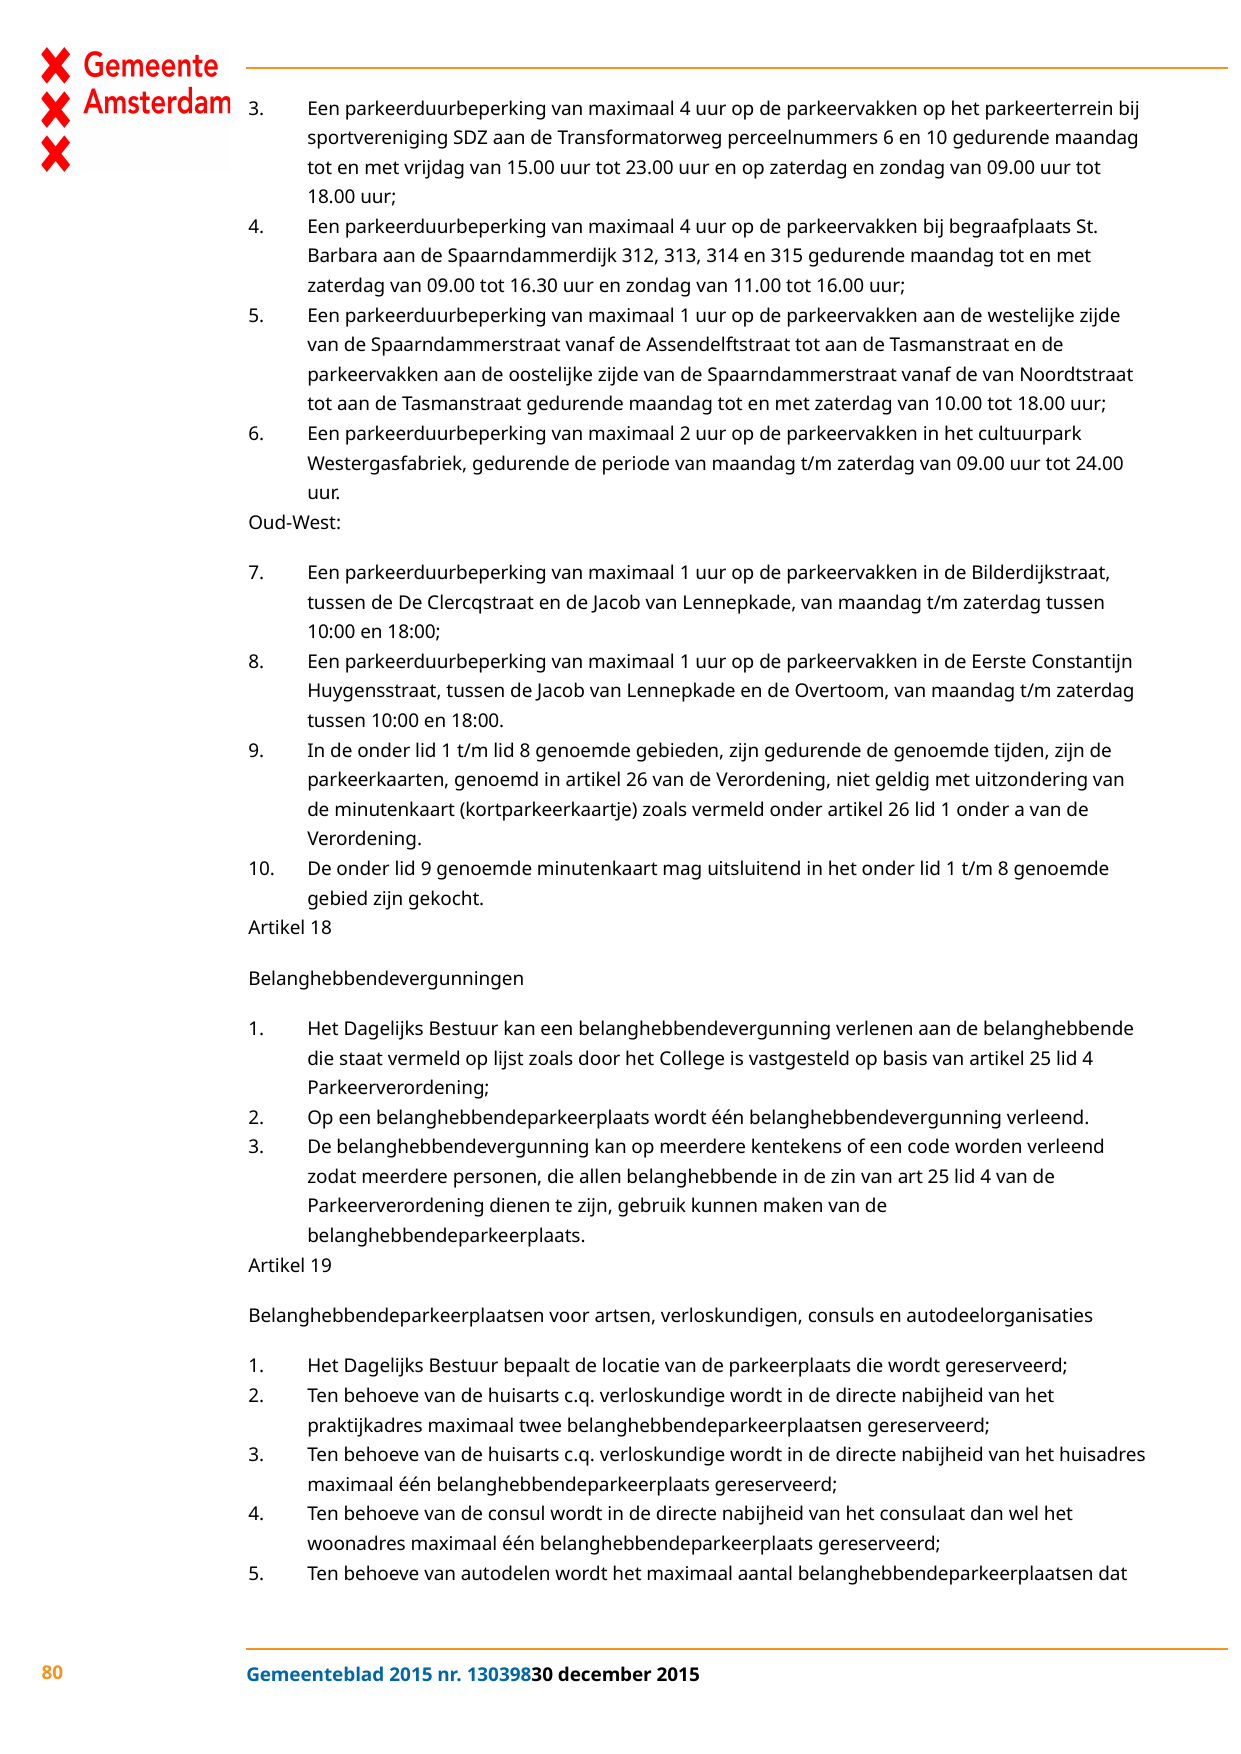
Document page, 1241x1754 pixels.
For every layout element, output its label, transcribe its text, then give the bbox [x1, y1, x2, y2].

list Een parkeerduurbeperking van maximaal 2 uur op de parkeervakken in het cultuurpark Westergasfabriek, gedurende de periode van maandag t/m zaterdag van 09.00 uur tot 24.00 uur. [248, 420, 1152, 505]
list Een parkeerduurbeperking van maximaal 4 uur op de parkeervakken op het parkeerterrein bij sportvereniging SDZ aan de Transformatorweg perceelnummers 6 en 10 gedurende maandag tot en met vrijdag van 15.00 uur tot 23.00 uur en op zaterdag en zondag van 09.00 uur tot 18.00 uur; [248, 95, 1152, 209]
list Een parkeerduurbeperking van maximaal 1 uur op de parkeervakken in de Eerste Constantijn Huygensstraat, tussen de Jacob van Lennepkade en de Overtoom, van maandag t/m zaterdag tussen 10:00 en 18:00. [248, 648, 1152, 733]
list De belanghebbendevergunning kan op meerdere kentekens of een code worden verleend zodat meerdere personen, die allen belanghebbende in de zin van art 25 lid 4 van de Parkeerverordening dienen te zijn, gebruik kunnen maken van de belanghebbendeparkeerplaats. [248, 1133, 1152, 1248]
list In de onder lid 1 t/m lid 8 genoemde gebieden, zijn gedurende de genoemde tijden, zijn de parkeerkaarten, genoemd in artikel 26 van de Verordening, niet geldig met uitzondering van de minutenkaart (kortparkeerkaartje) zoals vermeld onder artikel 26 lid 1 onder a van de Verordening. [248, 737, 1152, 851]
list Ten behoeve van de consul wordt in de directe nabijheid van het consulaat dan wel het woonadres maximaal één belanghebbendeparkeerplaats gereserveerd; [248, 1501, 1152, 1556]
list Ten behoeve van autodelen wordt het maximaal aantal belanghebbendeparkeerplaatsen dat [248, 1560, 1152, 1586]
list Ten behoeve van de huisarts c.q. verloskundige wordt in de directe nabijheid van het huisadres maximaal één belanghebbendeparkeerplaats gereserveerd; [248, 1441, 1152, 1497]
list Een parkeerduurbeperking van maximaal 1 uur op de parkeervakken aan de westelijke zijde van de Spaarndammerstraat vanaf de Assendelftstraat tot aan de Tasmanstraat en de parkeervakken aan de oostelijke zijde van de Spaarndammerstraat vanaf de van Noordtstraat tot aan de Tasmanstraat gedurende maandag tot en met zaterdag van 10.00 tot 18.00 uur; [248, 302, 1152, 416]
text Artikel 19 [248, 1252, 1152, 1278]
list Op een belanghebbendeparkeerplaats wordt één belanghebbendevergunning verleend. [248, 1104, 1152, 1130]
list Ten behoeve van de huisarts c.q. verloskundige wordt in de directe nabijheid van het praktijkadres maximaal twee belanghebbendeparkeerplaatsen gereserveerd; [248, 1382, 1152, 1438]
list Een parkeerduurbeperking van maximaal 1 uur op de parkeervakken in de Bilderdijkstraat, tussen de De Clercqstraat en de Jacob van Lennepkade, van maandag t/m zaterdag tussen 10:00 en 18:00; [248, 559, 1152, 644]
list Het Dagelijks Bestuur bepaalt de locatie van de parkeerplaats die wordt gereserveerd; [248, 1353, 1152, 1378]
text Artikel 18 [248, 914, 1152, 940]
text Belanghebbendevergunningen [248, 965, 1152, 991]
text Belanghebbendeparkeerplaatsen voor artsen, verloskundigen, consuls en autodeelorganisaties [248, 1302, 1152, 1328]
picture [41, 47, 231, 172]
list Een parkeerduurbeperking van maximaal 4 uur op de parkeervakken bij begraafplaats St. Barbara aan de Spaarndammerdijk 312, 313, 314 en 315 gedurende maandag tot en met zaterdag van 09.00 tot 16.30 uur en zondag van 11.00 tot 16.00 uur; [248, 213, 1152, 298]
text Oud-West: [248, 509, 1152, 535]
list Het Dagelijks Bestuur kan een belanghebbendevergunning verlenen aan de belanghebbende die staat vermeld op lijst zoals door het College is vastgesteld op basis van artikel 25 lid 4 Parkeerverordening; [248, 1015, 1152, 1100]
list De onder lid 9 genoemde minutenkaart mag uitsluitend in het onder lid 1 t/m 8 genoemde gebied zijn gekocht. [248, 855, 1152, 911]
